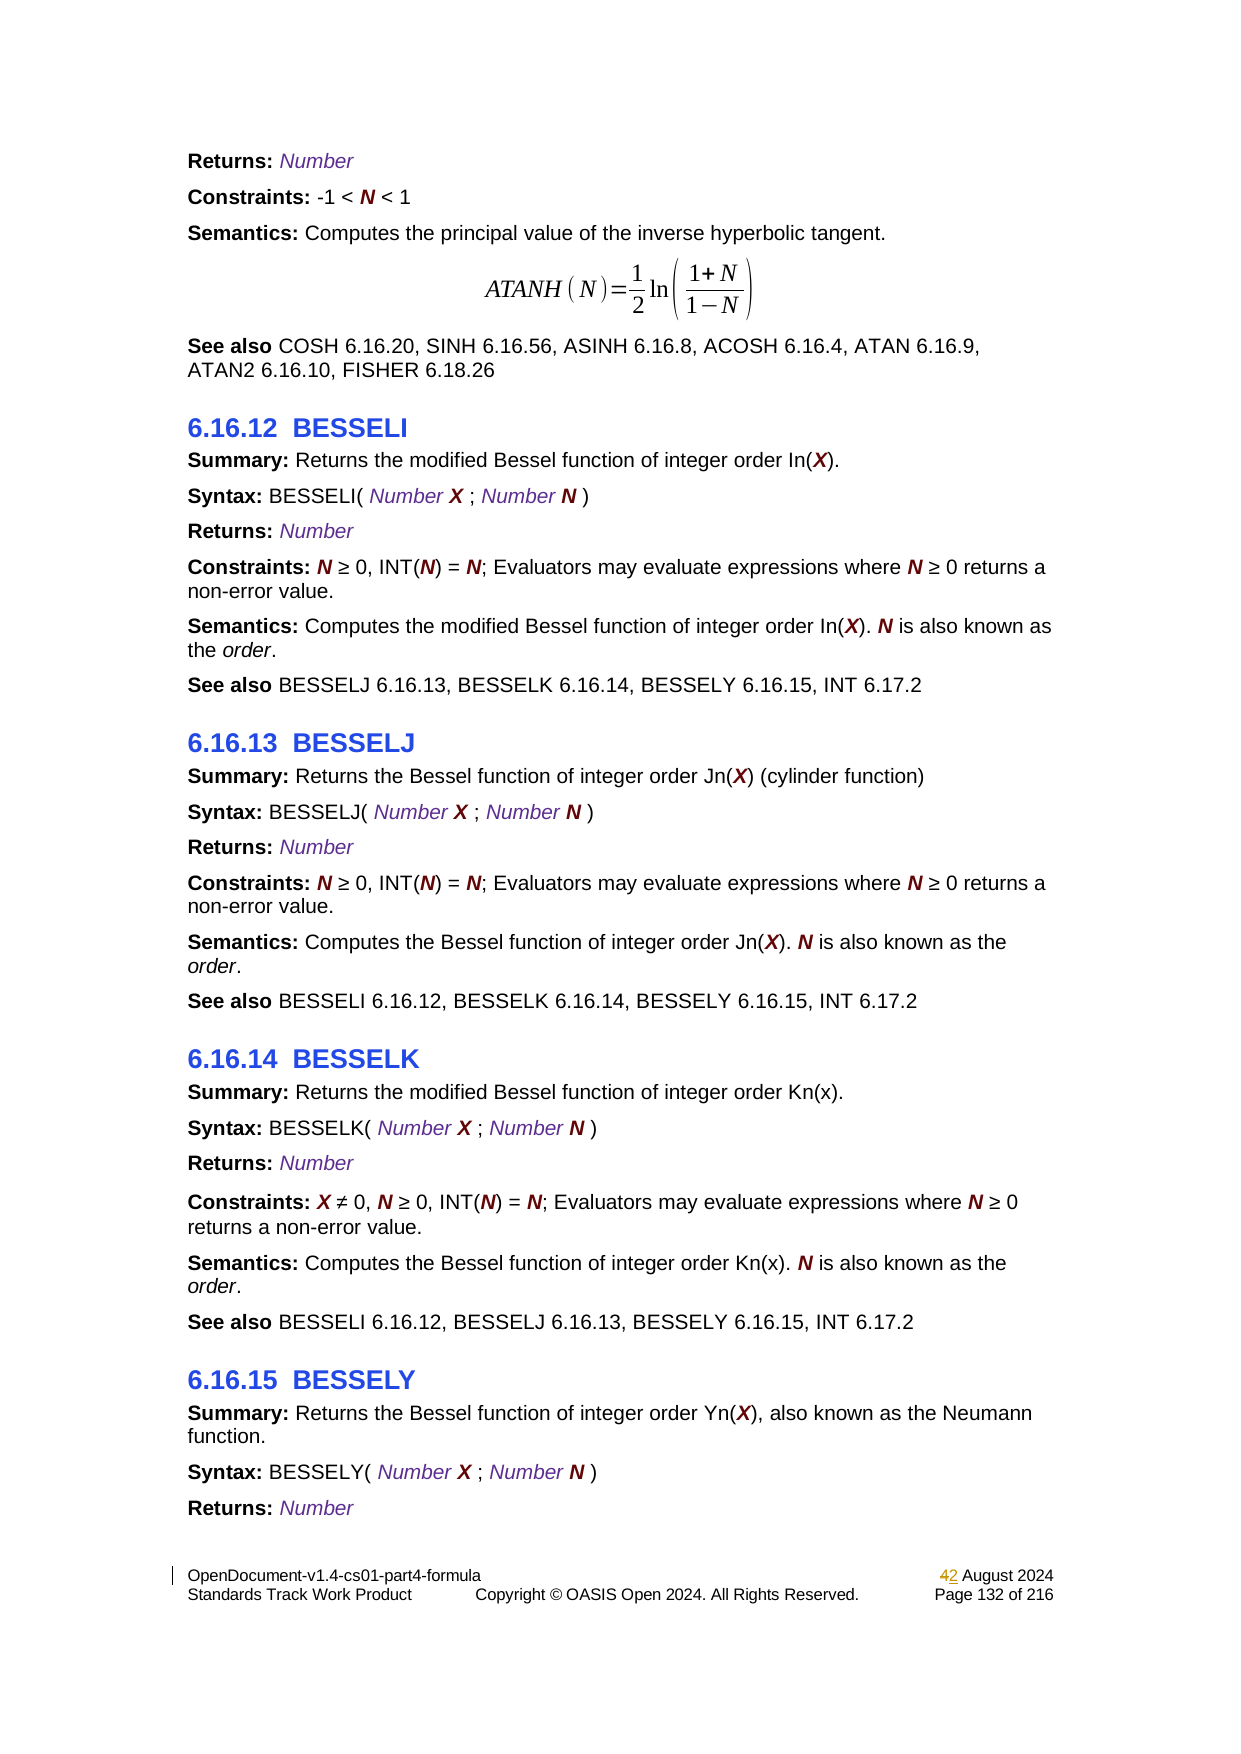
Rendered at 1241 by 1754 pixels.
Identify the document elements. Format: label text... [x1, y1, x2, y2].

text Returns: Number [187, 1152, 1053, 1175]
text Constraints: N ≥ 0, INT(N) = N; Evaluators may evaluate expressions where N ≥ 0 returns a non-error value. [187, 556, 1053, 603]
subtitle BESSELY [187, 1365, 1053, 1395]
text Syntax: BESSELJ( Number X ; Number N ) [187, 800, 1053, 824]
text Constraints: -1 < N < 1 [187, 186, 1053, 209]
text Summary: Returns the modified Bessel function of integer order Kn(x). [187, 1080, 1053, 1104]
text Summary: Returns the Bessel function of integer order Jn(X) (cylinder function) [187, 764, 1053, 788]
text Summary: Returns the modified Bessel function of integer order In(X). [187, 449, 1053, 472]
text See also BESSELJ 6.16.13, BESSELK 6.16.14, BESSELY 6.16.15, INT 6.17.2 [187, 674, 1053, 697]
text Syntax: BESSELI( Number X ; Number N ) [187, 484, 1053, 508]
text Syntax: BESSELY( Number X ; Number N ) [187, 1460, 1053, 1484]
text Returns: Number [187, 520, 1053, 543]
subtitle BESSELI [187, 413, 1053, 443]
subtitle BESSELJ [187, 728, 1053, 758]
text See also BESSELI 6.16.12, BESSELJ 6.16.13, BESSELY 6.16.15, INT 6.17.2 [187, 1311, 1053, 1334]
text Constraints: X ≠ 0, N ≥ 0, INT(N) = N; Evaluators may evaluate expressions where N ≥ 0 returns a non-error value. [187, 1187, 1053, 1239]
text Syntax: BESSELK( Number X ; Number N ) [187, 1116, 1053, 1139]
text Semantics: Computes the Bessel function of integer order Jn(X). N is also known as the order. [187, 931, 1053, 978]
text Returns: Number [187, 836, 1053, 859]
text Semantics: Computes the principal value of the inverse hyperbolic tangent. [187, 221, 1053, 245]
text Returns: Number [187, 150, 1053, 173]
text See also BESSELI 6.16.12, BESSELK 6.16.14, BESSELY 6.16.15, INT 6.17.2 [187, 990, 1053, 1013]
subtitle BESSELK [187, 1044, 1053, 1074]
text Returns: Number [187, 1496, 1053, 1519]
text Summary: Returns the Bessel function of integer order Yn(X), also known as the Neumann function. [187, 1401, 1053, 1448]
text Constraints: N ≥ 0, INT(N) = N; Evaluators may evaluate expressions where N ≥ 0 returns a non-error value. [187, 871, 1053, 918]
text Semantics: Computes the Bessel function of integer order Kn(x). N is also known as the order. [187, 1251, 1053, 1298]
text See also COSH 6.16.20, SINH 6.16.56, ASINH 6.16.8, ACOSH 6.16.4, ATAN 6.16.9, ATAN2 6.16.10, FISHER 6.18.26 [187, 334, 1053, 382]
text Semantics: Computes the modified Bessel function of integer order In(X). N is also known as the order. [187, 615, 1053, 662]
